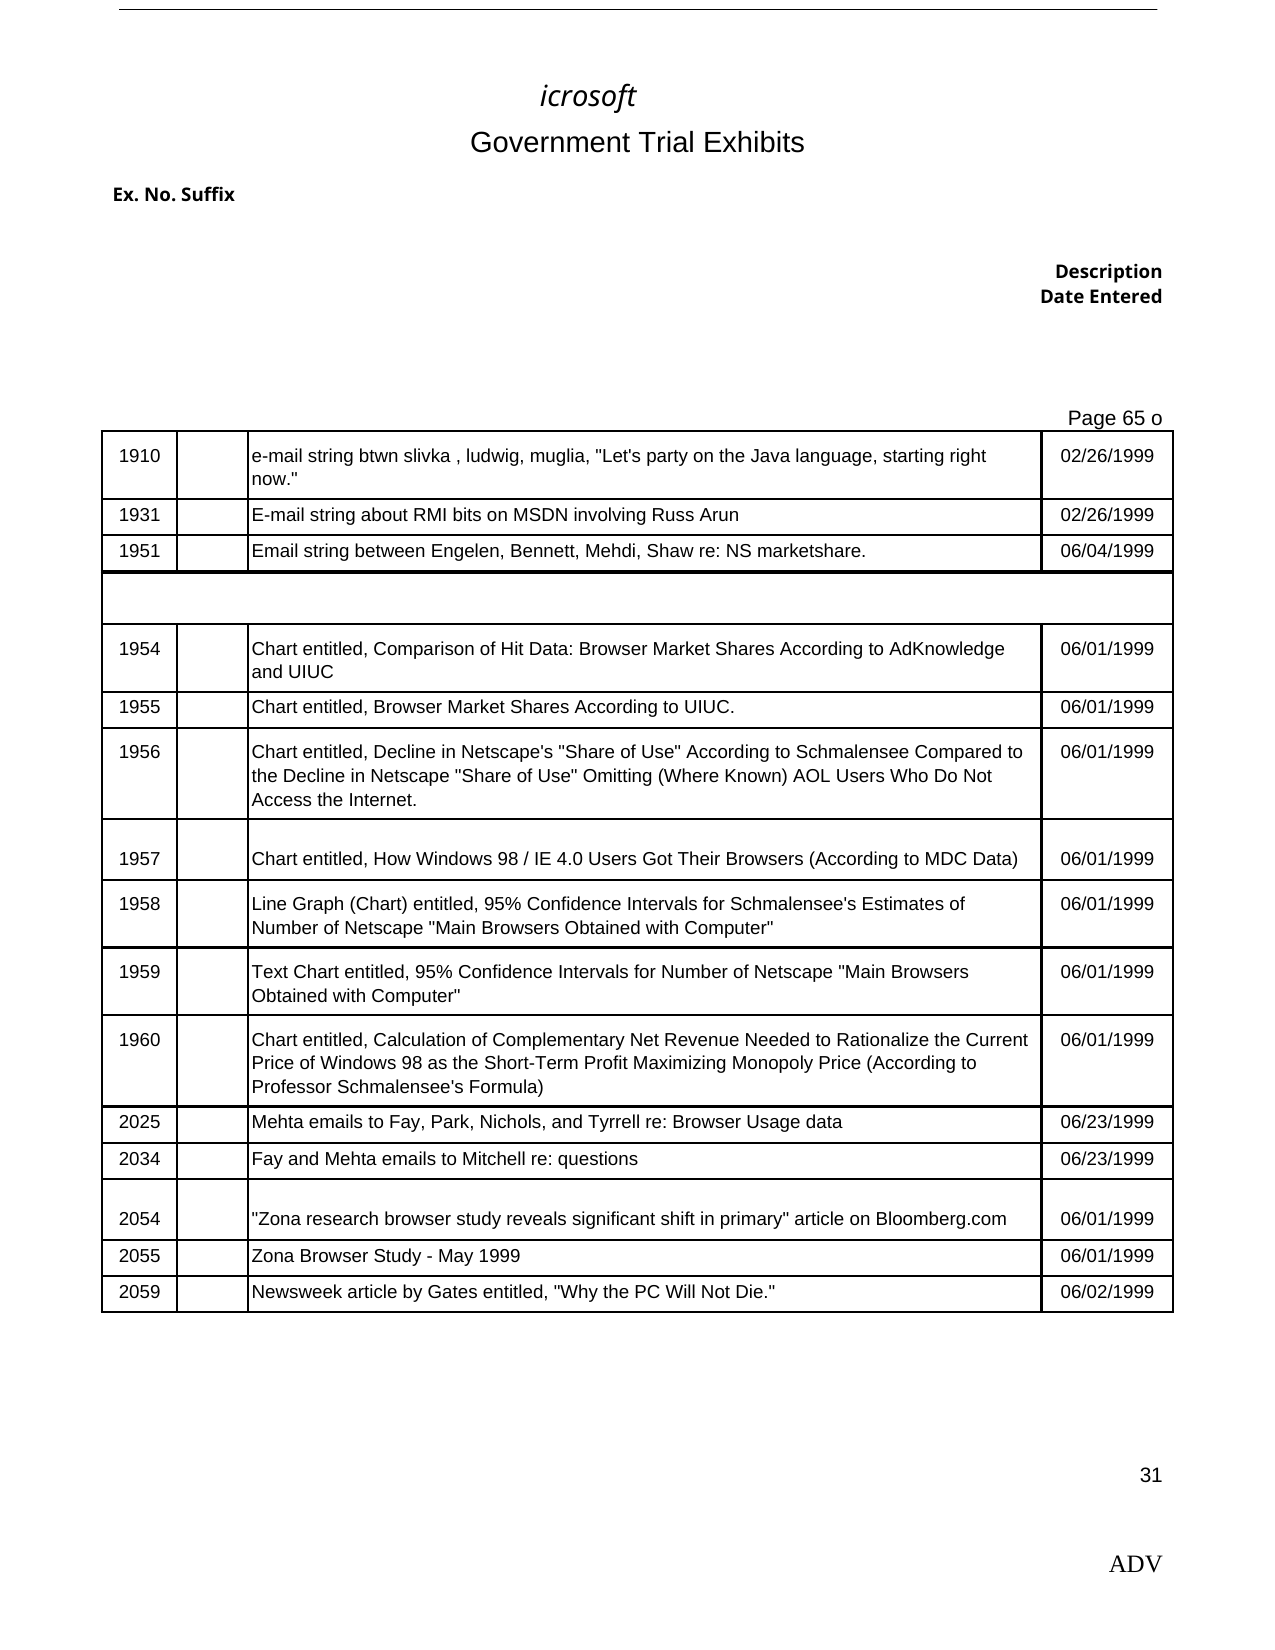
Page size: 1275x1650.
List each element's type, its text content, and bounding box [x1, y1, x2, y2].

table_cell [178, 1241, 247, 1275]
table_cell [178, 500, 247, 534]
table_cell [178, 693, 247, 727]
table_cell [178, 1108, 247, 1142]
table_cell [178, 729, 247, 818]
table_cell 2034 [103, 1144, 176, 1178]
table_cell [178, 625, 247, 691]
table_cell 1910 [103, 432, 176, 498]
table_cell Mehta emails to Fay, Park, Nichols, and Tyrrell re: Browser Usage data [249, 1108, 1040, 1142]
table_cell Chart entitled, Decline in Netscape's "Share of Use" According to Schmalensee Compared to the Decline in Netscape "Share of Use" Omitting (Where Known) AOL Users Who Do Not Access the Internet. [249, 729, 1040, 818]
table_cell 2054 [103, 1180, 176, 1238]
table_cell 02/26/1999 [1043, 500, 1172, 534]
table_cell e-mail string btwn slivka , ludwig, muglia, "Let's party on the Java language, starting right now." [249, 432, 1040, 498]
table_cell 2059 [103, 1277, 176, 1311]
table_cell 06/01/1999 [1043, 1180, 1172, 1238]
table_cell Newsweek article by Gates entitled, "Why the PC Will Not Die." [249, 1277, 1040, 1311]
table_cell Fay and Mehta emails to Mitchell re: questions [249, 1144, 1040, 1178]
table_cell Line Graph (Chart) entitled, 95% Confidence Intervals for Schmalensee's Estimates of Number of Netscape "Main Browsers Obtained with Computer" [249, 881, 1040, 946]
table_cell Zona Browser Study - May 1999 [249, 1241, 1040, 1275]
table_cell [178, 820, 247, 879]
table_cell 1954 [103, 625, 176, 691]
table_cell 06/01/1999 [1043, 949, 1172, 1014]
table_cell Text Chart entitled, 95% Confidence Intervals for Number of Netscape "Main Browsers Obtained with Computer" [249, 949, 1040, 1014]
table_cell Chart entitled, How Windows 98 / IE 4.0 Users Got Their Browsers (According to MDC Data) [249, 820, 1040, 879]
table_cell 06/01/1999 [1043, 820, 1172, 879]
table_cell 1960 [103, 1016, 176, 1105]
table_cell 06/23/1999 [1043, 1108, 1172, 1142]
table_cell Chart entitled, Browser Market Shares According to UIUC. [249, 693, 1040, 727]
table_cell 06/01/1999 [1043, 625, 1172, 691]
table_cell 06/01/1999 [1043, 693, 1172, 727]
table_cell 1931 [103, 500, 176, 534]
table_cell "Zona research browser study reveals significant shift in primary" article on Bloomberg.com [249, 1180, 1040, 1238]
table_cell 06/01/1999 [1043, 1241, 1172, 1275]
table_cell Chart entitled, Calculation of Complementary Net Revenue Needed to Rationalize the Current Price of Windows 98 as the Short-Term Profit Maximizing Monopoly Price (According to Professor Schmalensee's Formula) [249, 1016, 1040, 1105]
table_cell [178, 949, 247, 1014]
table_cell 06/23/1999 [1043, 1144, 1172, 1178]
table_cell E-mail string about RMI bits on MSDN involving Russ Arun [249, 500, 1040, 534]
table_cell [178, 1277, 247, 1311]
table_cell [178, 1180, 247, 1238]
table_cell [178, 881, 247, 946]
table_cell 06/04/1999 [1043, 536, 1172, 570]
table_cell [178, 536, 247, 570]
table_cell 2025 [103, 1108, 176, 1142]
table_cell 06/01/1999 [1043, 1016, 1172, 1105]
table_cell 1951 [103, 536, 176, 570]
table_cell 06/01/1999 [1043, 881, 1172, 946]
table_cell Chart entitled, Comparison of Hit Data: Browser Market Shares According to AdKnowledge and UIUC [249, 625, 1040, 691]
table_cell 2055 [103, 1241, 176, 1275]
table_cell 06/02/1999 [1043, 1277, 1172, 1311]
table_cell 02/26/1999 [1043, 432, 1172, 498]
table_cell [178, 1144, 247, 1178]
table_cell 1958 [103, 881, 176, 946]
table_cell [178, 1016, 247, 1105]
table_cell 1956 [103, 729, 176, 818]
table_header [103, 574, 1172, 623]
table_cell 1955 [103, 693, 176, 727]
table_cell 1957 [103, 820, 176, 879]
table_cell 1959 [103, 949, 176, 1014]
table_cell 06/01/1999 [1043, 729, 1172, 818]
table_cell [178, 432, 247, 498]
table_cell Email string between Engelen, Bennett, Mehdi, Shaw re: NS marketshare. [249, 536, 1040, 570]
